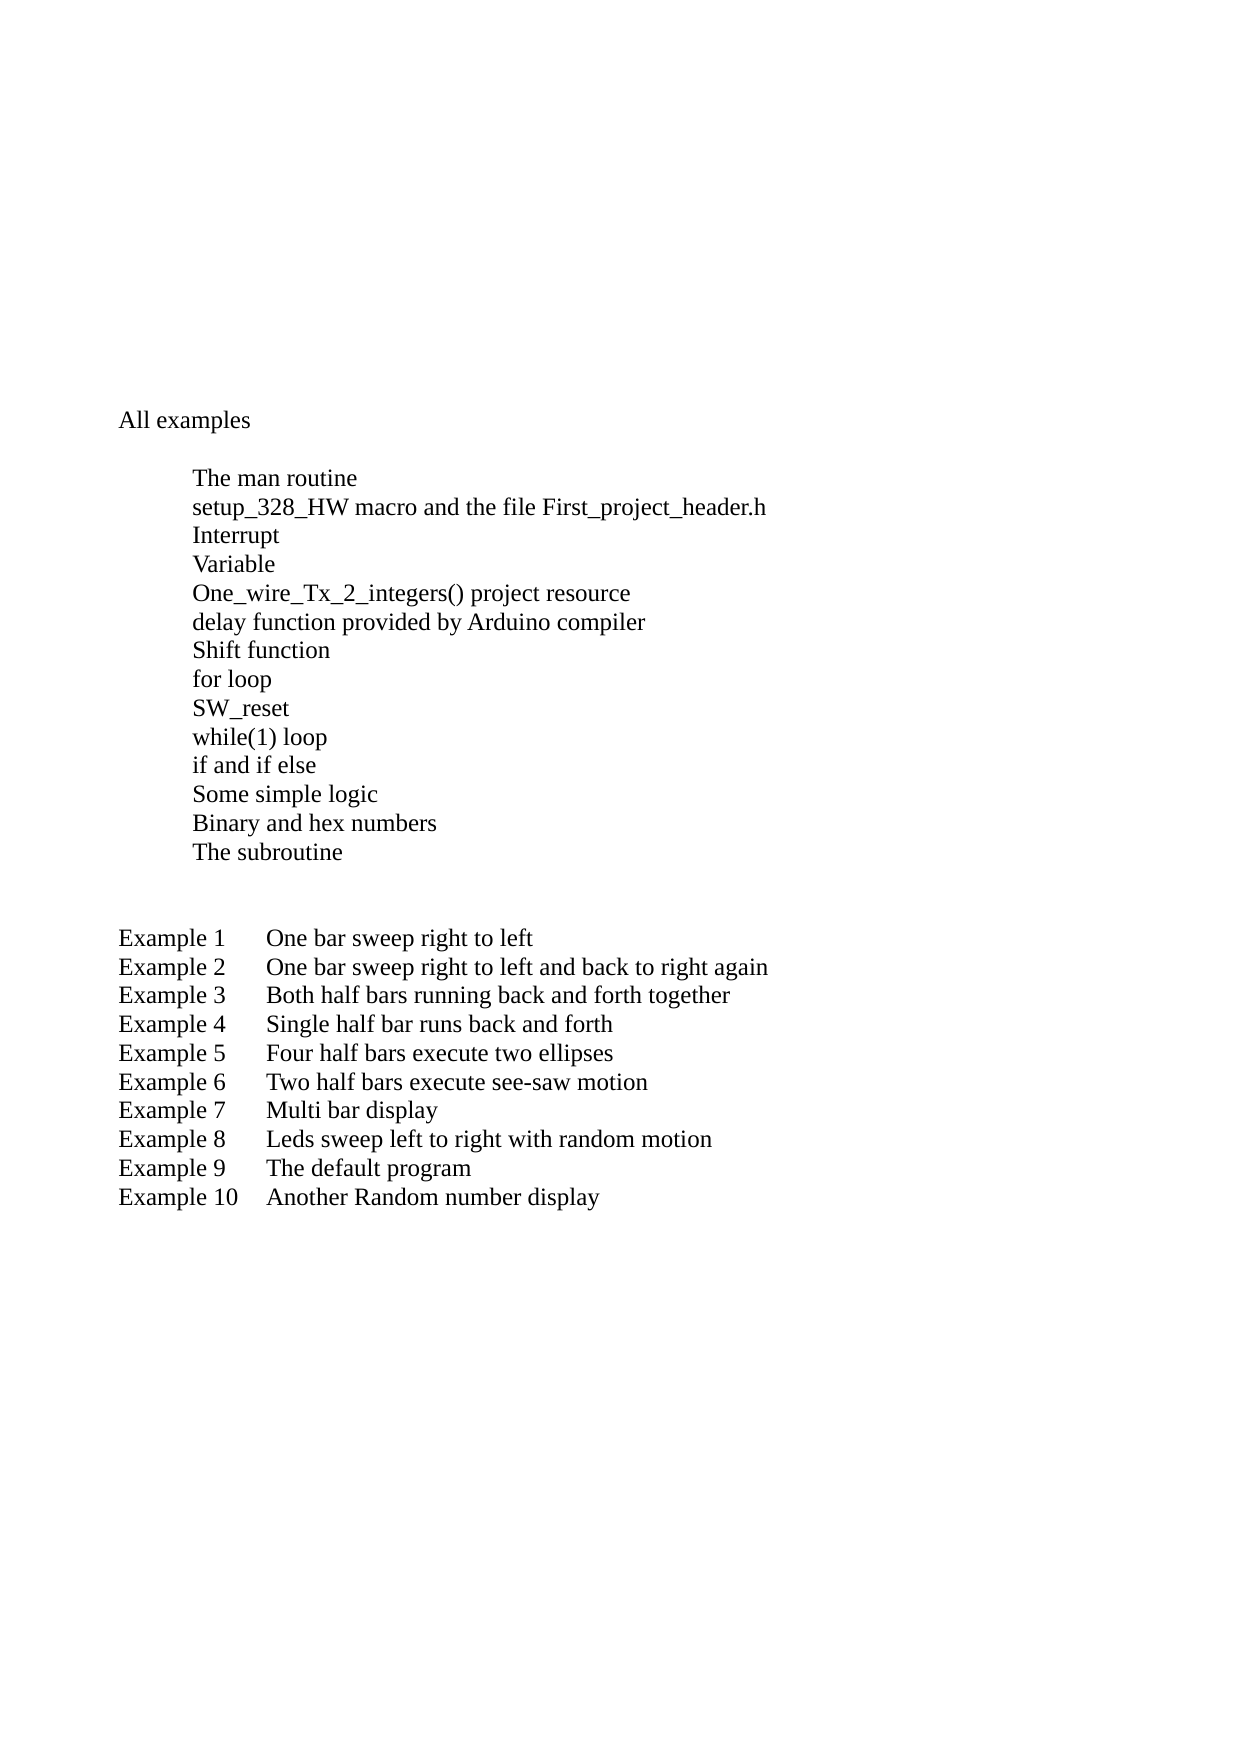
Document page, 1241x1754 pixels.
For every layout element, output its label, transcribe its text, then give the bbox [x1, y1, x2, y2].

text Example 7 Multi bar display [118, 1096, 1122, 1124]
text while(1) loop [118, 722, 1122, 751]
text Example 6 Two half bars execute see-saw motion [118, 1067, 1122, 1096]
text Example 2 One bar sweep right to left and back to right again [118, 952, 1122, 981]
text Example 8 Leds sweep left to right with random motion [118, 1124, 1122, 1153]
text if and if else [118, 751, 1122, 779]
text Example 3 Both half bars running back and forth together [118, 981, 1122, 1009]
text The man routine [118, 463, 1122, 492]
text Example 1 One bar sweep right to left [118, 923, 1122, 952]
text Example 4 Single half bar runs back and forth [118, 1009, 1122, 1038]
text All examples [118, 406, 1122, 434]
text setup_328_HW macro and the file First_project_header.h [118, 492, 1122, 521]
text for loop [118, 664, 1122, 693]
text One_wire_Tx_2_integers() project resource [118, 578, 1122, 607]
text Variable [118, 549, 1122, 578]
text Example 5 Four half bars execute two ellipses [118, 1038, 1122, 1067]
text delay function provided by Arduino compiler [118, 607, 1122, 636]
text Interrupt [118, 521, 1122, 549]
text Some simple logic [118, 779, 1122, 808]
text Example 10 Another Random number display [118, 1182, 1122, 1211]
text Binary and hex numbers [118, 808, 1122, 837]
text Shift function [118, 636, 1122, 664]
text The subroutine [118, 837, 1122, 866]
text Example 9 The default program [118, 1153, 1122, 1182]
text SW_reset [118, 693, 1122, 722]
